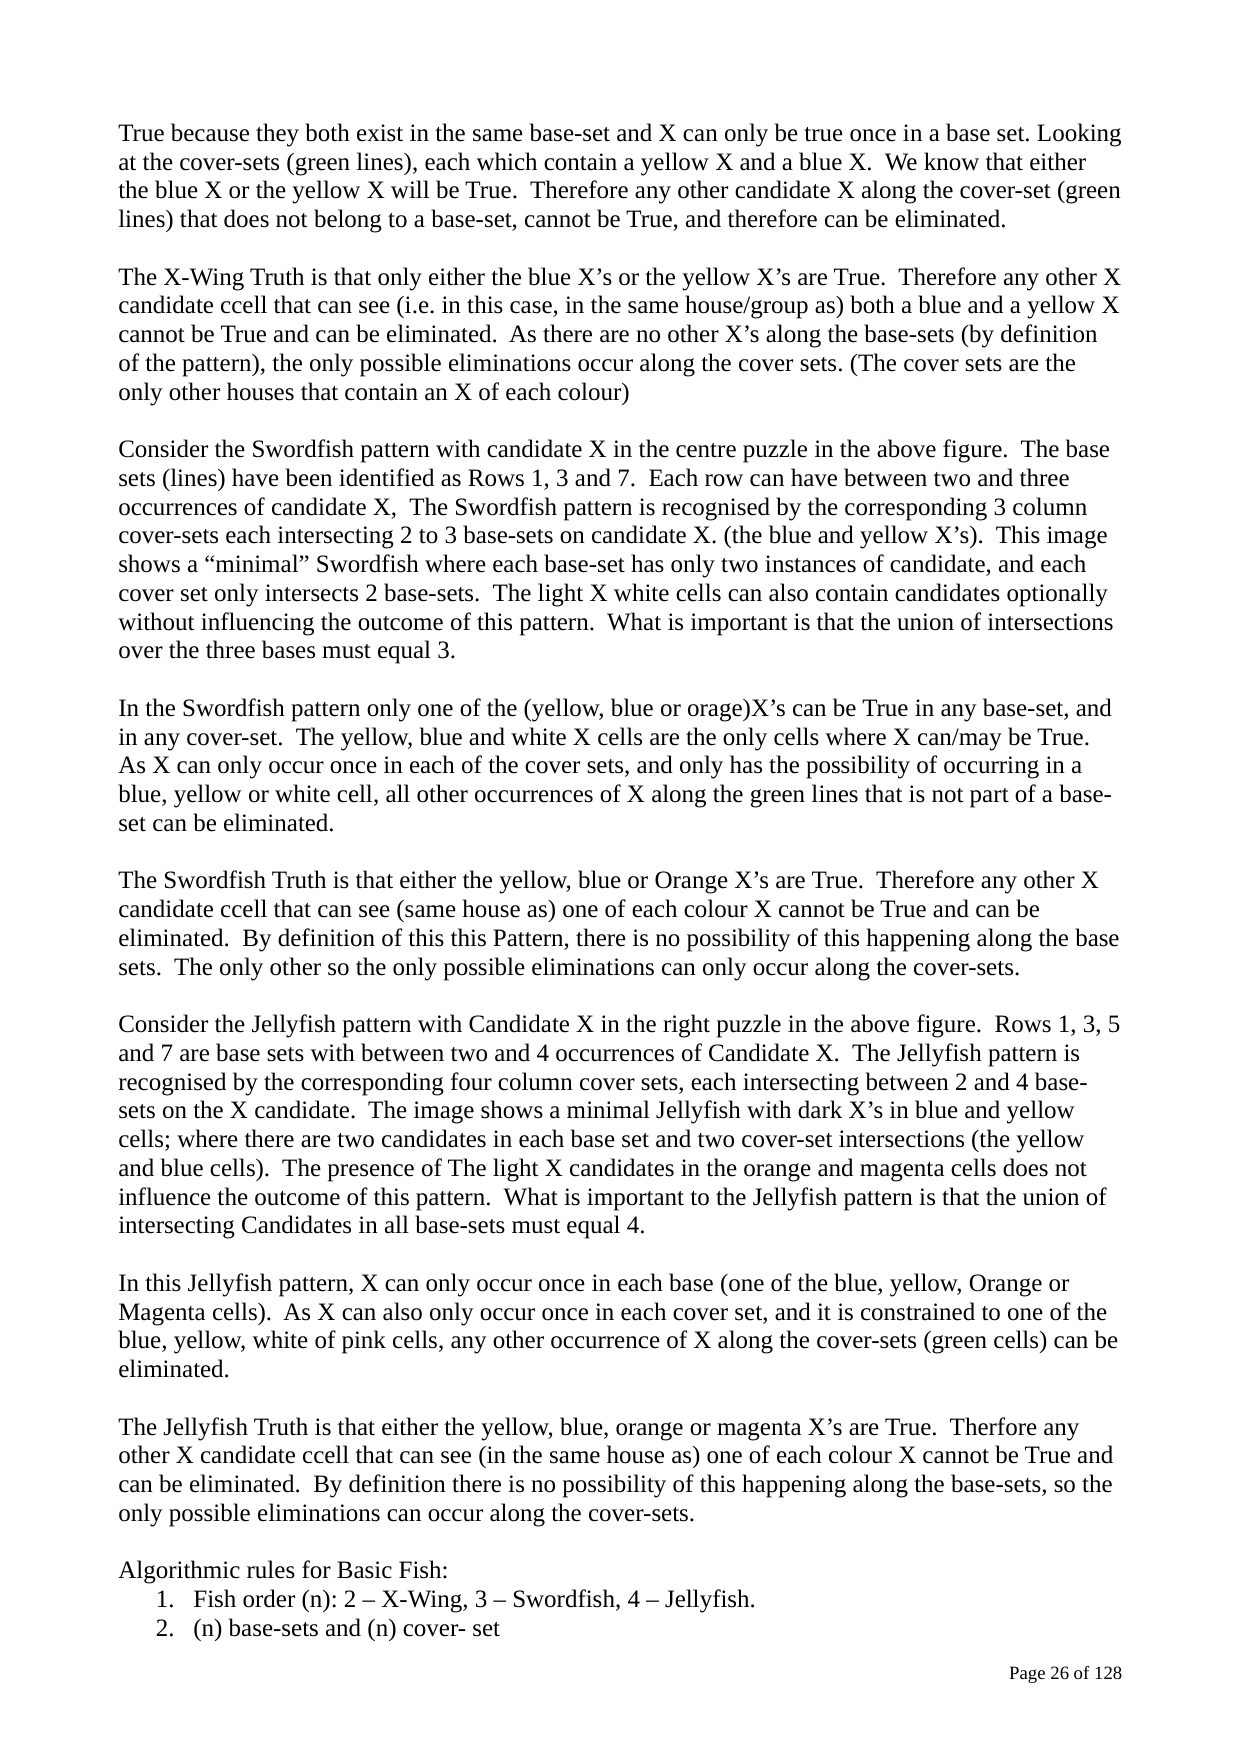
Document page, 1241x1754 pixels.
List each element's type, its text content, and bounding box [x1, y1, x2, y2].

text The X-Wing Truth is that only either the blue X’s or the yellow X’s are True. Therefore any other X candidate ccell that can see (i.e. in this case, in the same house/group as) both a blue and a yellow X cannot be True and can be eliminated. As there are no other X’s along the base-sets (by definition of the pattern), the only possible eliminations occur along the cover sets. (The cover sets are the only other houses that contain an X of each colour) [118, 262, 1122, 406]
text In this Jellyfish pattern, X can only occur once in each base (one of the blue, yellow, Orange or Magenta cells). As X can also only occur once in each cover set, and it is constrained to one of the blue, yellow, white of pink cells, any other occurrence of X along the cover-sets (green cells) can be eliminated. [118, 1268, 1122, 1383]
text The Jellyfish Truth is that either the yellow, blue, orange or magenta X’s are True. Therfore any other X candidate ccell that can see (in the same house as) one of each colour X cannot be True and can be eliminated. By definition there is no possibility of this happening along the base-sets, so the only possible eliminations can occur along the cover-sets. [118, 1412, 1122, 1527]
text Algorithmic rules for Basic Fish: [118, 1556, 1122, 1584]
text Consider the Swordfish pattern with candidate X in the centre puzzle in the above figure. The base sets (lines) have been identified as Rows 1, 3 and 7. Each row can have between two and three occurrences of candidate X, The Swordfish pattern is recognised by the corresponding 3 column cover-sets each intersecting 2 to 3 base-sets on candidate X. (the blue and yellow X’s). This image shows a “minimal” Swordfish where each base-set has only two instances of candidate, and each cover set only intersects 2 base-sets. The light X white cells can also contain candidates optionally without influencing the outcome of this pattern. What is important is that the union of intersections over the three bases must equal 3. [118, 434, 1122, 664]
text In the Swordfish pattern only one of the (yellow, blue or orage)X’s can be True in any base-set, and in any cover-set. The yellow, blue and white X cells are the only cells where X can/may be True. As X can only occur once in each of the cover sets, and only has the possibility of occurring in a blue, yellow or white cell, all other occurrences of X along the green lines that is not part of a base-set can be eliminated. [118, 693, 1122, 837]
text The Swordfish Truth is that either the yellow, blue or Orange X’s are True. Therefore any other X candidate ccell that can see (same house as) one of each colour X cannot be True and can be eliminated. By definition of this this Pattern, there is no possibility of this happening along the base sets. The only other so the only possible eliminations can only occur along the cover-sets. [118, 866, 1122, 981]
list Fish order (n): 2 – X-Wing, 3 – Swordfish, 4 – Jellyfish. [156, 1584, 1122, 1613]
text Consider the Jellyfish pattern with Candidate X in the right puzzle in the above figure. Rows 1, 3, 5 and 7 are base sets with between two and 4 occurrences of Candidate X. The Jellyfish pattern is recognised by the corresponding four column cover sets, each intersecting between 2 and 4 base-sets on the X candidate. The image shows a minimal Jellyfish with dark X’s in blue and yellow cells; where there are two candidates in each base set and two cover-set intersections (the yellow and blue cells). The presence of The light X candidates in the orange and magenta cells does not influence the outcome of this pattern. What is important to the Jellyfish pattern is that the union of intersecting Candidates in all base-sets must equal 4. [118, 1009, 1122, 1239]
text True because they both exist in the same base-set and X can only be true once in a base set. Looking at the cover-sets (green lines), each which contain a yellow X and a blue X. We know that either the blue X or the yellow X will be True. Therefore any other candidate X along the cover-set (green lines) that does not belong to a base-set, cannot be True, and therefore can be eliminated. [118, 118, 1122, 233]
list (n) base-sets and (n) cover- set [156, 1613, 1122, 1642]
